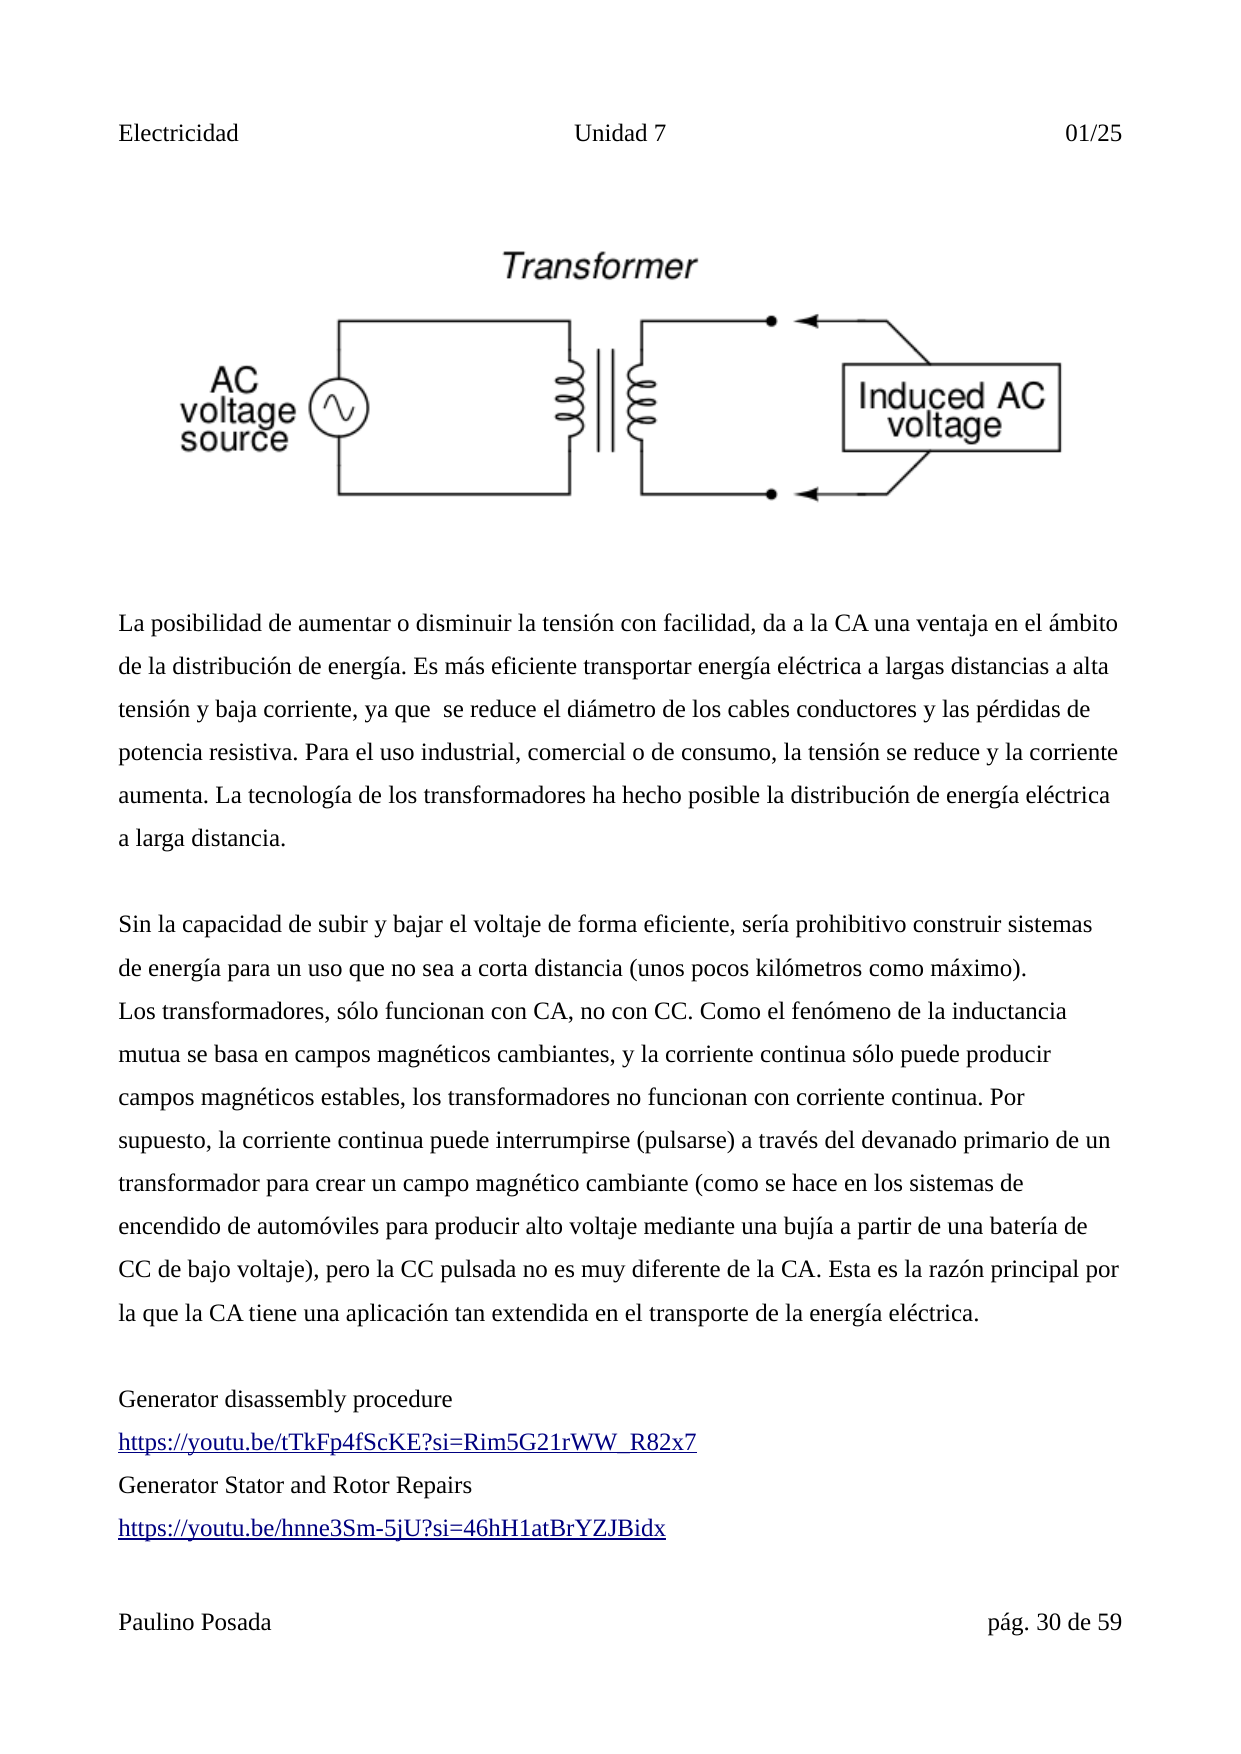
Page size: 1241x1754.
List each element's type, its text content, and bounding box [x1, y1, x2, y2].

text Los transformadores, sólo funcionan con CA, no con CC. Como el fenómeno de la inductancia mutua se basa en campos magnéticos cambiantes, y la corriente continua sólo puede producir campos magnéticos estables, los transformadores no funcionan con corriente continua. Por supuesto, la corriente continua puede interrumpirse (pulsarse) a través del devanado primario de un transformador para crear un campo magnético cambiante (como se hace en los sistemas de encendido de automóviles para producir alto voltaje mediante una bujía a partir de una batería de CC de bajo voltaje), pero la CC pulsada no es muy diferente de la CA. Esta es la razón principal por la que la CA tiene una aplicación tan extendida en el transporte de la energía eléctrica. [118, 996, 1122, 1326]
text Generator disassembly procedure [118, 1384, 1122, 1413]
text Sin la capacidad de subir y bajar el voltaje de forma eficiente, sería prohibitivo construir sistemas de energía para un uso que no sea a corta distancia (unos pocos kilómetros como máximo). [118, 909, 1122, 981]
text https://youtu.be/hnne3Sm-5jU?si=46hH1atBrYZJBidx [118, 1513, 1122, 1542]
text Generator Stator and Rotor Repairs [118, 1470, 1122, 1499]
text La posibilidad de aumentar o disminuir la tensión con facilidad, da a la CA una ventaja en el ámbito de la distribución de energía. Es más eficiente transportar energía eléctrica a largas distancias a alta tensión y baja corriente, ya que se reduce el diámetro de los cables conductores y las pérdidas de potencia resistiva. Para el uso industrial, comercial o de consumo, la tensión se reduce y la corriente aumenta. La tecnología de los transformadores ha hecho posible la distribución de energía eléctrica a larga distancia. [118, 608, 1122, 852]
picture [160, 230, 1080, 537]
text https://youtu.be/tTkFp4fScKE?si=Rim5G21rWW_R82x7 [118, 1427, 1122, 1456]
